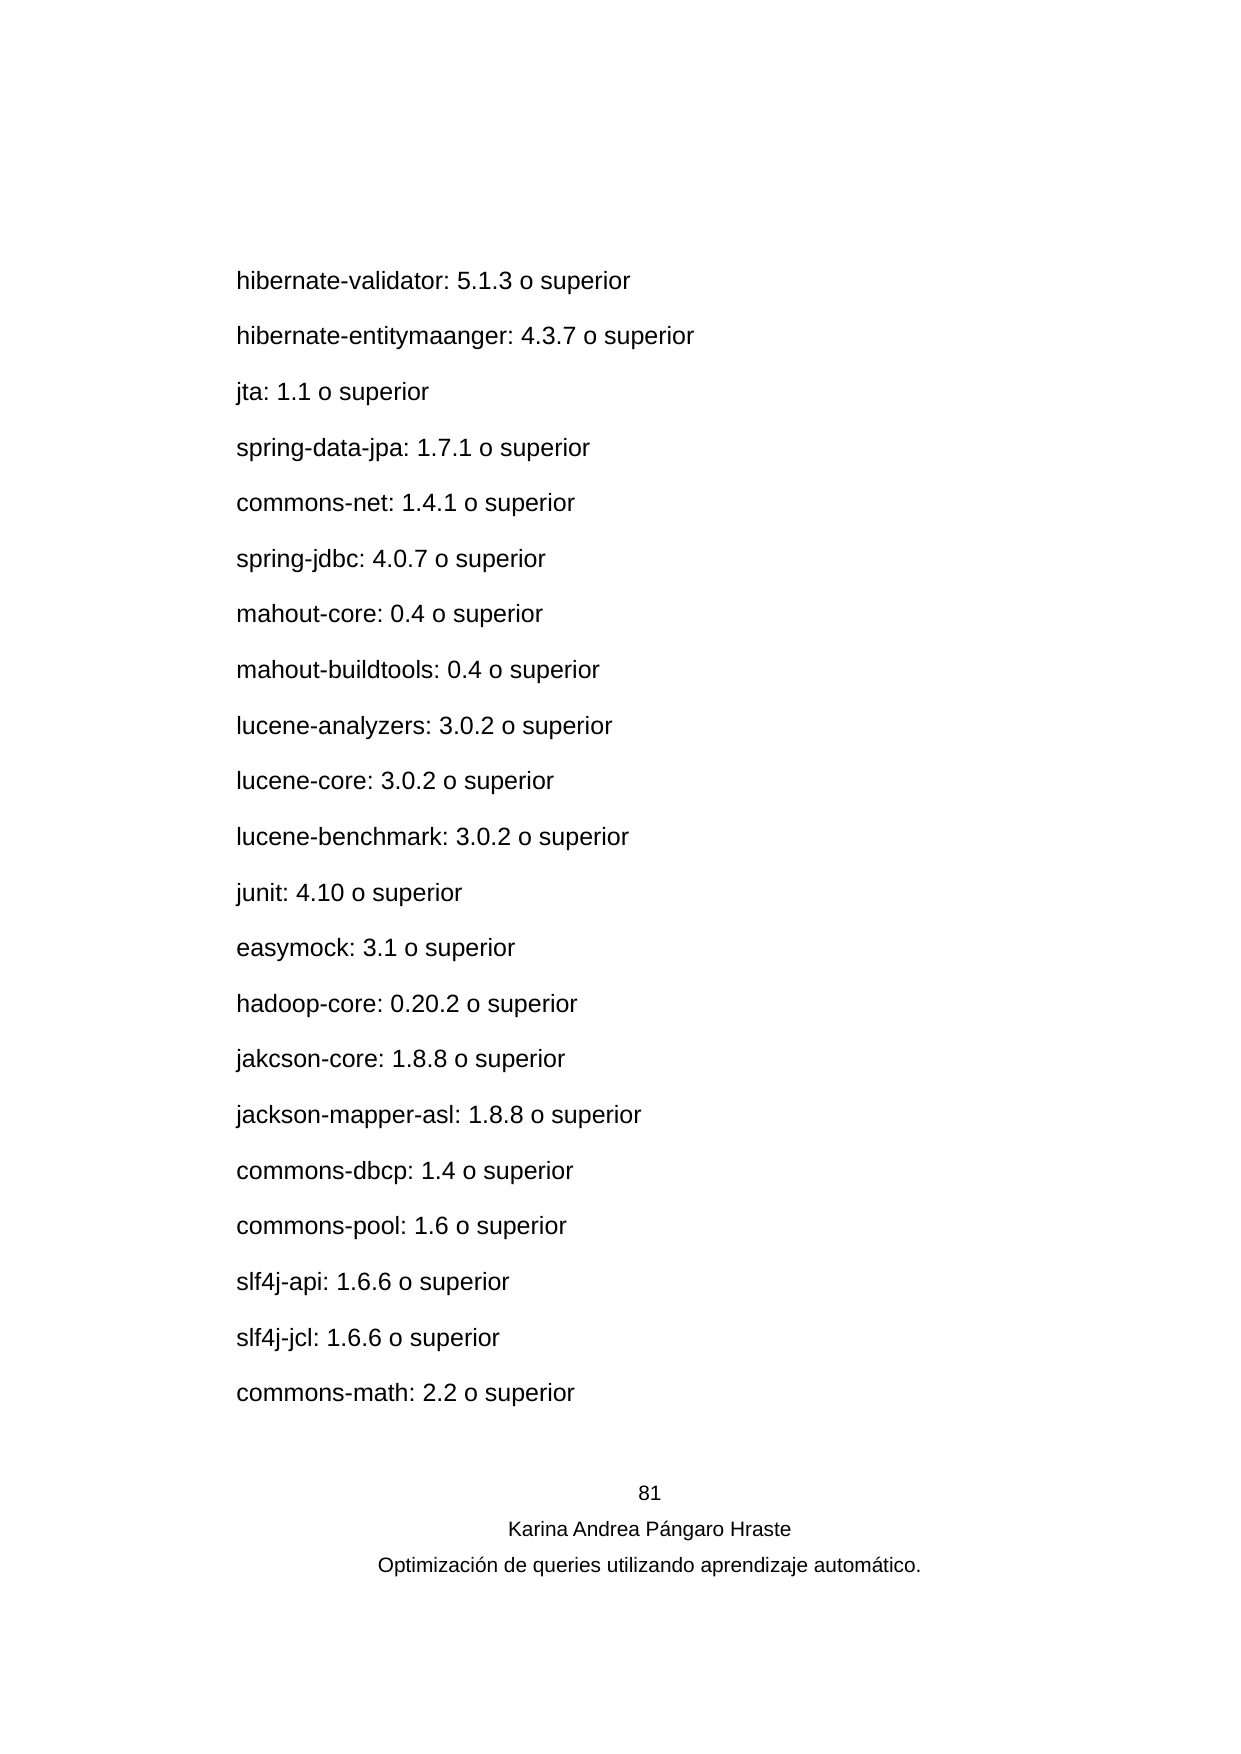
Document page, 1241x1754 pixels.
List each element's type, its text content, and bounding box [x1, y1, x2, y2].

text lucene-analyzers: 3.0.2 o superior [236, 711, 1063, 739]
text easymock: 3.1 o superior [236, 933, 1063, 962]
text slf4j-api: 1.6.6 o superior [236, 1267, 1063, 1296]
text slf4j-jcl: 1.6.6 o superior [236, 1323, 1063, 1351]
text commons-pool: 1.6 o superior [236, 1211, 1063, 1240]
text lucene-benchmark: 3.0.2 o superior [236, 822, 1063, 851]
text junit: 4.10 o superior [236, 878, 1063, 906]
text jackson-mapper-asl: 1.8.8 o superior [236, 1100, 1063, 1129]
text spring-jdbc: 4.0.7 o superior [236, 544, 1063, 573]
text mahout-core: 0.4 o superior [236, 599, 1063, 628]
text lucene-core: 3.0.2 o superior [236, 766, 1063, 795]
text commons-net: 1.4.1 o superior [236, 488, 1063, 517]
text commons-math: 2.2 o superior [236, 1378, 1063, 1407]
text hibernate-entitymaanger: 4.3.7 o superior [236, 321, 1063, 350]
text jta: 1.1 o superior [236, 377, 1063, 406]
text hadoop-core: 0.20.2 o superior [236, 989, 1063, 1018]
text hibernate-validator: 5.1.3 o superior [236, 266, 1063, 294]
text commons-dbcp: 1.4 o superior [236, 1156, 1063, 1184]
text spring-data-jpa: 1.7.1 o superior [236, 433, 1063, 461]
text mahout-buildtools: 0.4 o superior [236, 655, 1063, 684]
text jakcson-core: 1.8.8 o superior [236, 1044, 1063, 1073]
